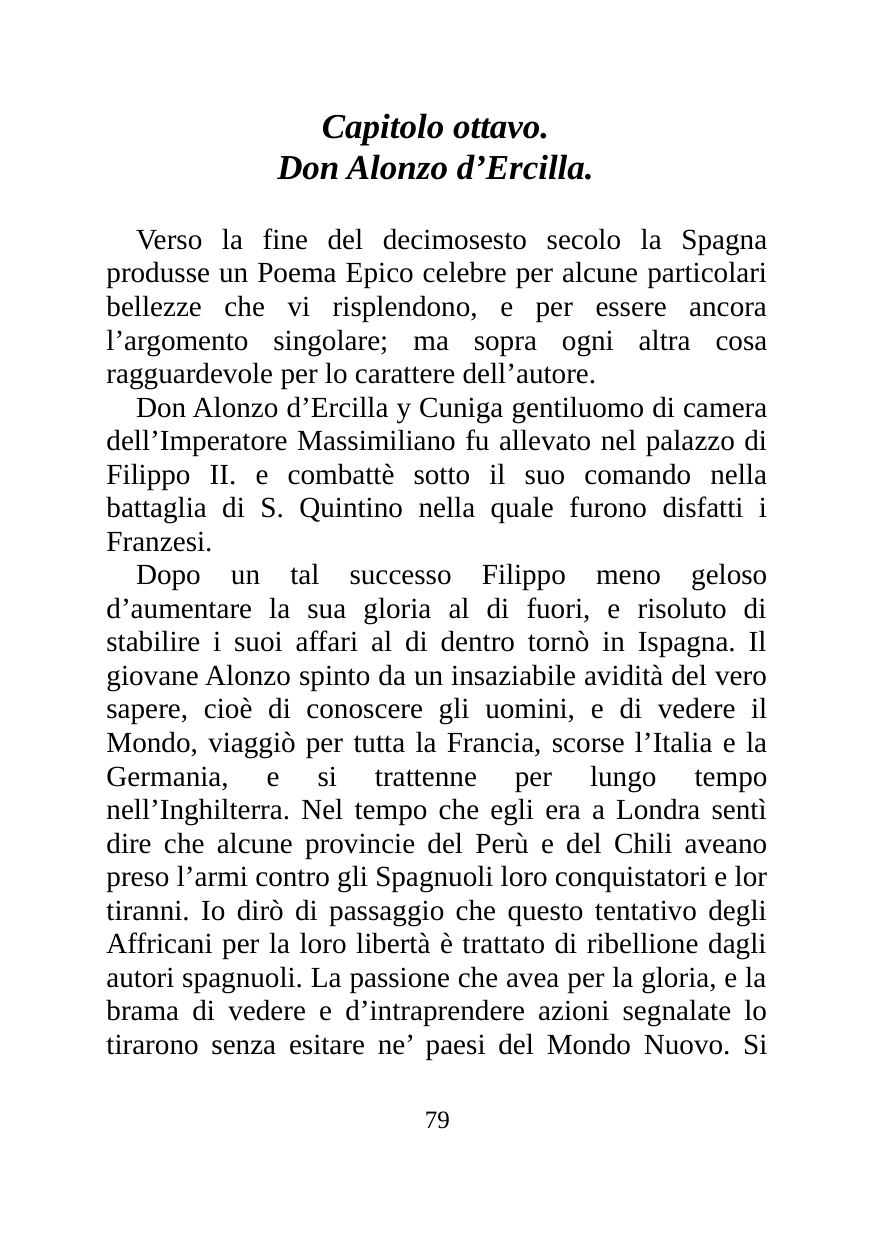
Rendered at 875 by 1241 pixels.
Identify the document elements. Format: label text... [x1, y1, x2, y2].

text Dopo un tal successo Filippo meno geloso d’aumentare la sua gloria al di fuori, e risoluto di stabilire i suoi affari al di dentro tornò in Ispagna. Il giovane Alonzo spinto da un insaziabile avidità del vero sapere, cioè di conoscere gli uomini, e di vedere il Mondo, viaggiò per tutta la Francia, scorse l’Italia e la Germania, e si trattenne per lungo tempo nell’Inghilterra. Nel tempo che egli era a Londra sentì dire che alcune provincie del Perù e del Chili aveano preso l’armi contro gli Spagnuoli loro conquistatori e lor tiranni. Io dirò di passaggio che questo tentativo degli Affricani per la loro libertà è trattato di ribellione dagli autori spagnuoli. La passione che avea per la gloria, e la brama di vedere e d’intraprendere azioni segnalate lo tirarono senza esitare ne’ paesi del Mondo Nuovo. Si [106, 557, 768, 1061]
text Don Alonzo d’Ercilla y Cuniga gentiluomo di camera dell’Imperatore Massimiliano fu allevato nel palazzo di Filippo II. e combattè sotto il suo comando nella battaglia di S. Quintino nella quale furono disfatti i Franzesi. [106, 390, 768, 557]
subtitle Capitolo ottavo. Don Alonzo d’Ercilla. [106, 106, 768, 187]
text Verso la fine del decimosesto secolo la Spagna produsse un Poema Epico celebre per alcune particolari bellezze che vi risplendono, e per essere ancora l’argomento singolare; ma sopra ogni altra cosa ragguardevole per lo carattere dell’autore. [106, 222, 768, 390]
